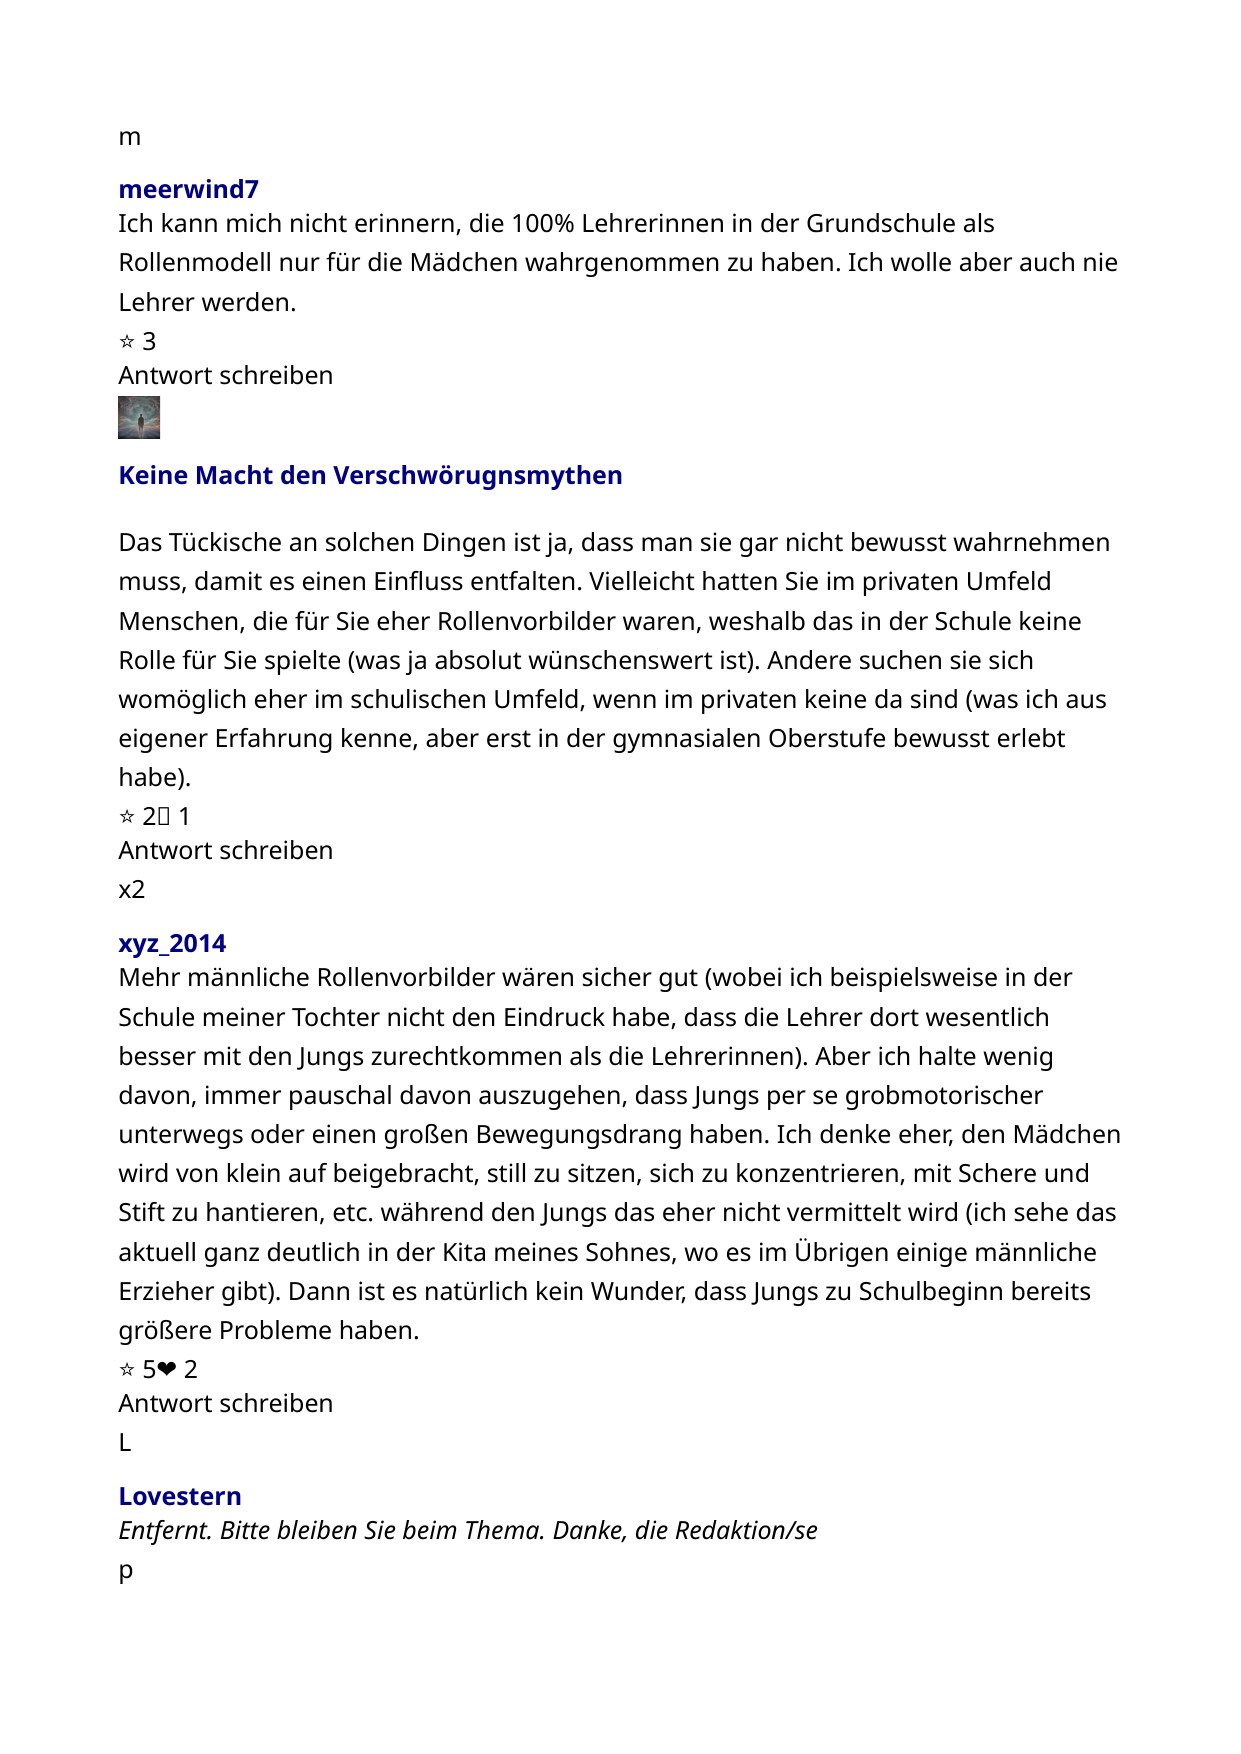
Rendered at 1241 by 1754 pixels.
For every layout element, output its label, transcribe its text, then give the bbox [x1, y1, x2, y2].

text m [118, 118, 1122, 152]
text ⭐️ 2🤨 1 [118, 799, 1122, 833]
text ⭐️ 3 [118, 323, 1122, 357]
text Antwort schreiben [118, 833, 1122, 867]
text ⭐️ 5❤️ 2 [118, 1352, 1122, 1386]
text p [118, 1552, 1122, 1586]
subtitle Lovestern [118, 1479, 1122, 1513]
text Mehr männliche Rollenvorbilder wären sicher gut (wobei ich beispielsweise in der Schule meiner Tochter nicht den Eindruck habe, dass die Lehrer dort wesentlich besser mit den Jungs zurechtkommen als die Lehrerinnen). Aber ich halte wenig davon, immer pauschal davon auszugehen, dass Jungs per se grobmotorischer unterwegs oder einen großen Bewegungsdrang haben. Ich denke eher, den Mädchen wird von klein auf beigebracht, still zu sitzen, sich zu konzentrieren, mit Schere und Stift zu hantieren, etc. während den Jungs das eher nicht vermittelt wird (ich sehe das aktuell ganz deutlich in der Kita meines Sohnes, wo es im Übrigen einige männliche Erzieher gibt). Dann ist es natürlich kein Wunder, dass Jungs zu Schulbeginn bereits größere Probleme haben. [118, 960, 1122, 1347]
text Antwort schreiben [118, 1386, 1122, 1420]
text L [118, 1425, 1122, 1459]
subtitle Keine Macht den Verschwörugnsmythen [118, 458, 1122, 492]
subtitle meerwind7 [118, 172, 1122, 206]
text Das Tückische an solchen Dingen ist ja, dass man sie gar nicht bewusst wahrnehmen muss, damit es einen Einfluss entfalten. Vielleicht hatten Sie im privaten Umfeld Menschen, die für Sie eher Rollenvorbilder waren, weshalb das in der Schule keine Rolle für Sie spielte (was ja absolut wünschenswert ist). Andere suchen sie sich womöglich eher im schulischen Umfeld, wenn im privaten keine da sind (was ich aus eigener Erfahrung kenne, aber erst in der gymnasialen Oberstufe bewusst erlebt habe). [118, 525, 1122, 794]
text Entfernt. Bitte bleiben Sie beim Thema. Danke, die Redaktion/se [118, 1513, 1122, 1547]
text Ich kann mich nicht erinnern, die 100% Lehrerinnen in der Grundschule als Rollenmodell nur für die Mädchen wahrgenommen zu haben. Ich wolle aber auch nie Lehrer werden. [118, 206, 1122, 318]
picture [118, 396, 161, 439]
subtitle xyz_2014 [118, 926, 1122, 960]
text x2 [118, 872, 1122, 906]
text Antwort schreiben [118, 357, 1122, 392]
